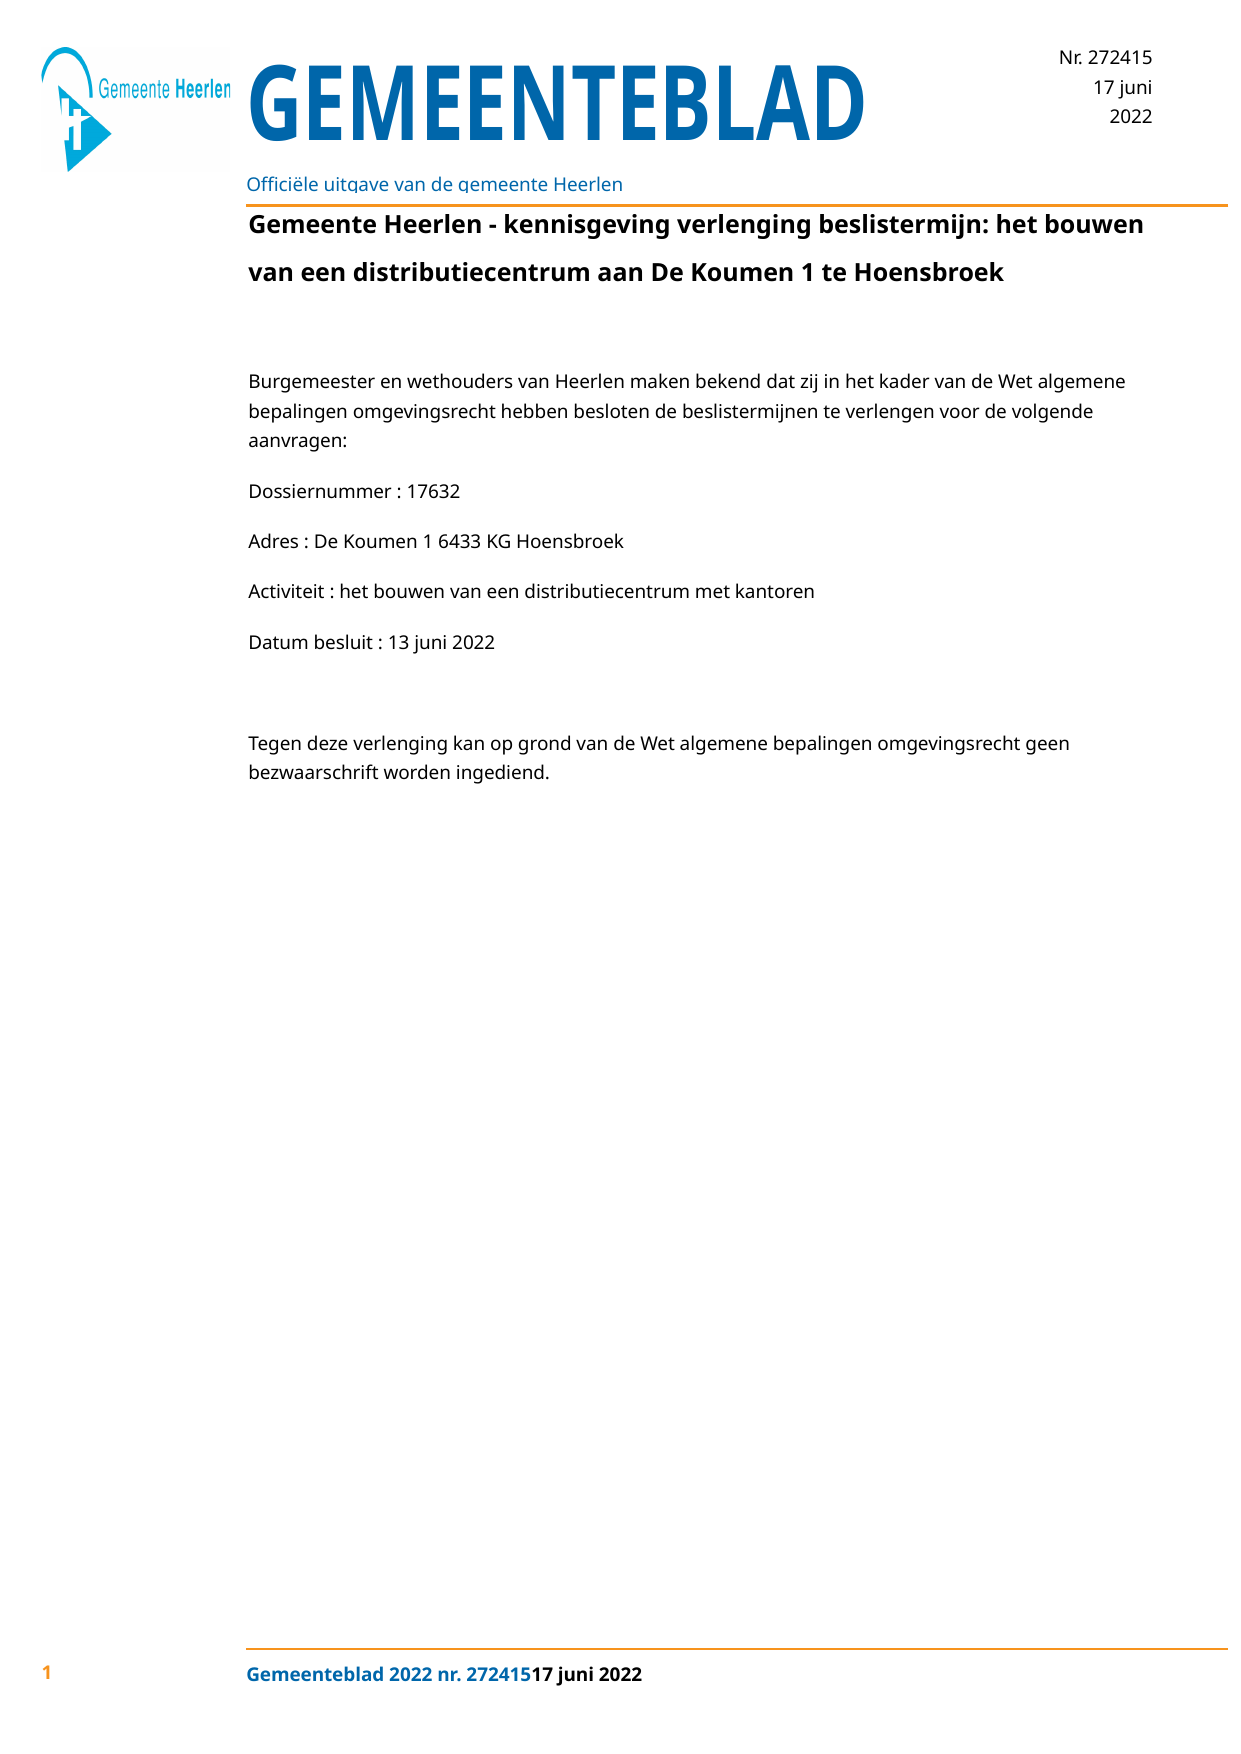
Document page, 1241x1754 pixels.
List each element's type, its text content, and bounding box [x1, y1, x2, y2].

text Datum besluit : 13 juni 2022 [248, 629, 1152, 655]
picture [41, 47, 231, 172]
picture [41, 47, 59, 70]
text Burgemeester en wethouders van Heerlen maken bekend dat zij in het kader van de Wet algemene bepalingen omgevingsrecht hebben besloten de beslistermijnen te verlengen voor de volgende aanvragen: [248, 368, 1152, 453]
text Adres : De Koumen 1 6433 KG Hoensbroek [248, 528, 1152, 554]
text Gemeente Heerlen - kennisgeving verlenging beslistermijn: het bouwen van een distributiecentrum aan De Koumen 1 te Hoensbroek [248, 207, 1152, 288]
text Dossiernummer : 17632 [248, 478, 1152, 504]
text Activiteit : het bouwen van een distributiecentrum met kantoren [248, 579, 1152, 604]
text Tegen deze verlenging kan op grond van de Wet algemene bepalingen omgevingsrecht geen bezwaarschrift worden ingediend. [248, 730, 1152, 785]
